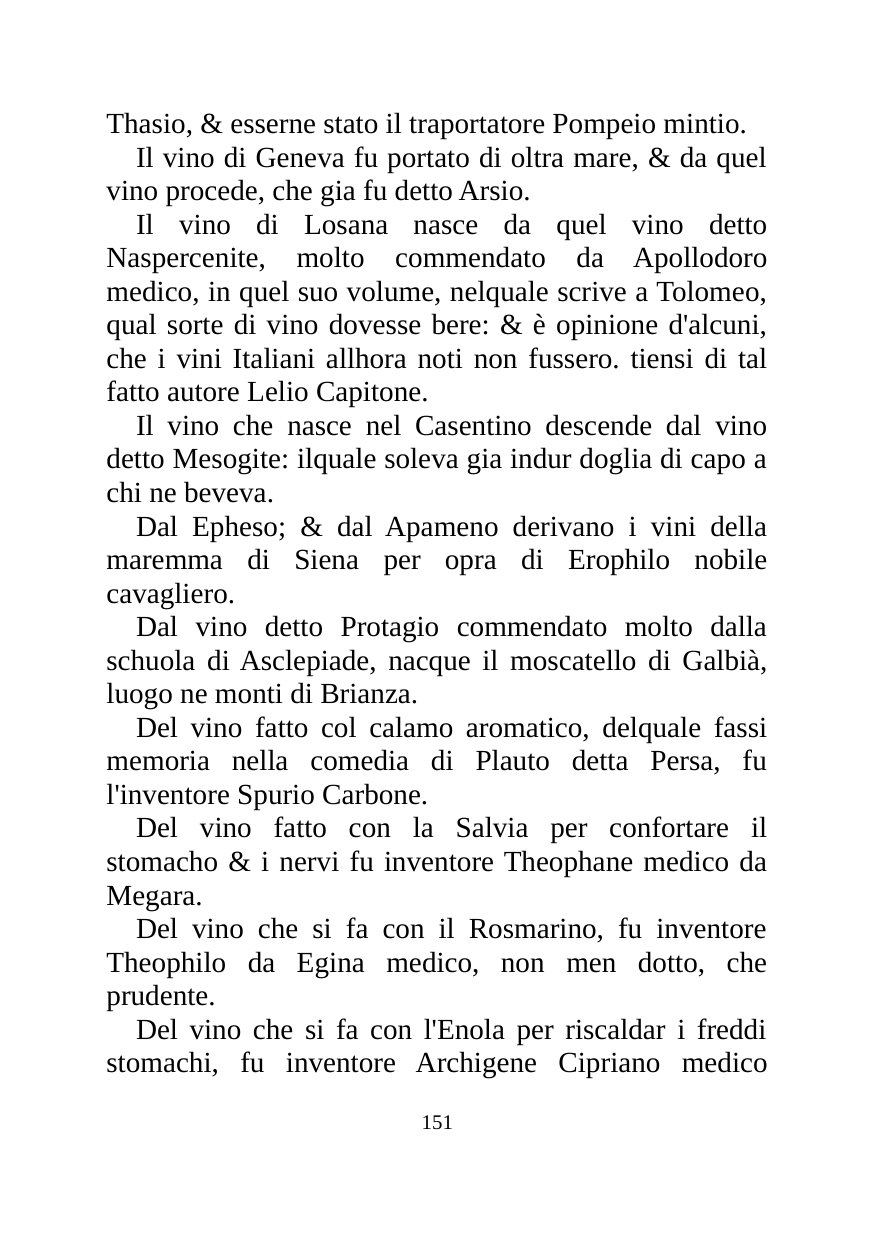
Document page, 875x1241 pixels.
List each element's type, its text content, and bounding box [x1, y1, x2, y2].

text Del vino fatto col calamo aromatico, delquale fassi memoria nella comedia di Plauto detta Persa, fu l'inventore Spurio Carbone. [106, 710, 768, 811]
text Dal vino detto Protagio commendato molto dalla schuola di Asclepiade, nacque il moscatello di Galbià, luogo ne monti di Brianza. [106, 609, 768, 710]
text Il vino di Geneva fu portato di oltra mare, & da quel vino procede, che gia fu detto Arsio. [106, 140, 768, 207]
text Thasio, & esserne stato il traportatore Pompeio mintio. [106, 106, 768, 140]
text Del vino che si fa con l'Enola per riscaldar i freddi stomachi, fu inventore Archigene Cipriano medico [106, 1012, 768, 1079]
text Dal Epheso; & dal Apameno derivano i vini della maremma di Siena per opra di Erophilo nobile cavagliero. [106, 509, 768, 609]
text Del vino che si fa con il Rosmarino, fu inventore Theophilo da Egina medico, non men dotto, che prudente. [106, 911, 768, 1012]
text Il vino che nasce nel Casentino descende dal vino detto Mesogite: ilquale soleva gia indur doglia di capo a chi ne beveva. [106, 408, 768, 509]
text Il vino di Losana nasce da quel vino detto Naspercenite, molto commendato da Apollodoro medico, in quel suo volume, nelquale scrive a Tolomeo, qual sorte di vino dovesse bere: & è opinione d'alcuni, che i vini Italiani allhora noti non fussero. tiensi di tal fatto autore Lelio Capitone. [106, 207, 768, 408]
text Del vino fatto con la Salvia per confortare il stomacho & i nervi fu inventore Theophane medico da Megara. [106, 811, 768, 911]
